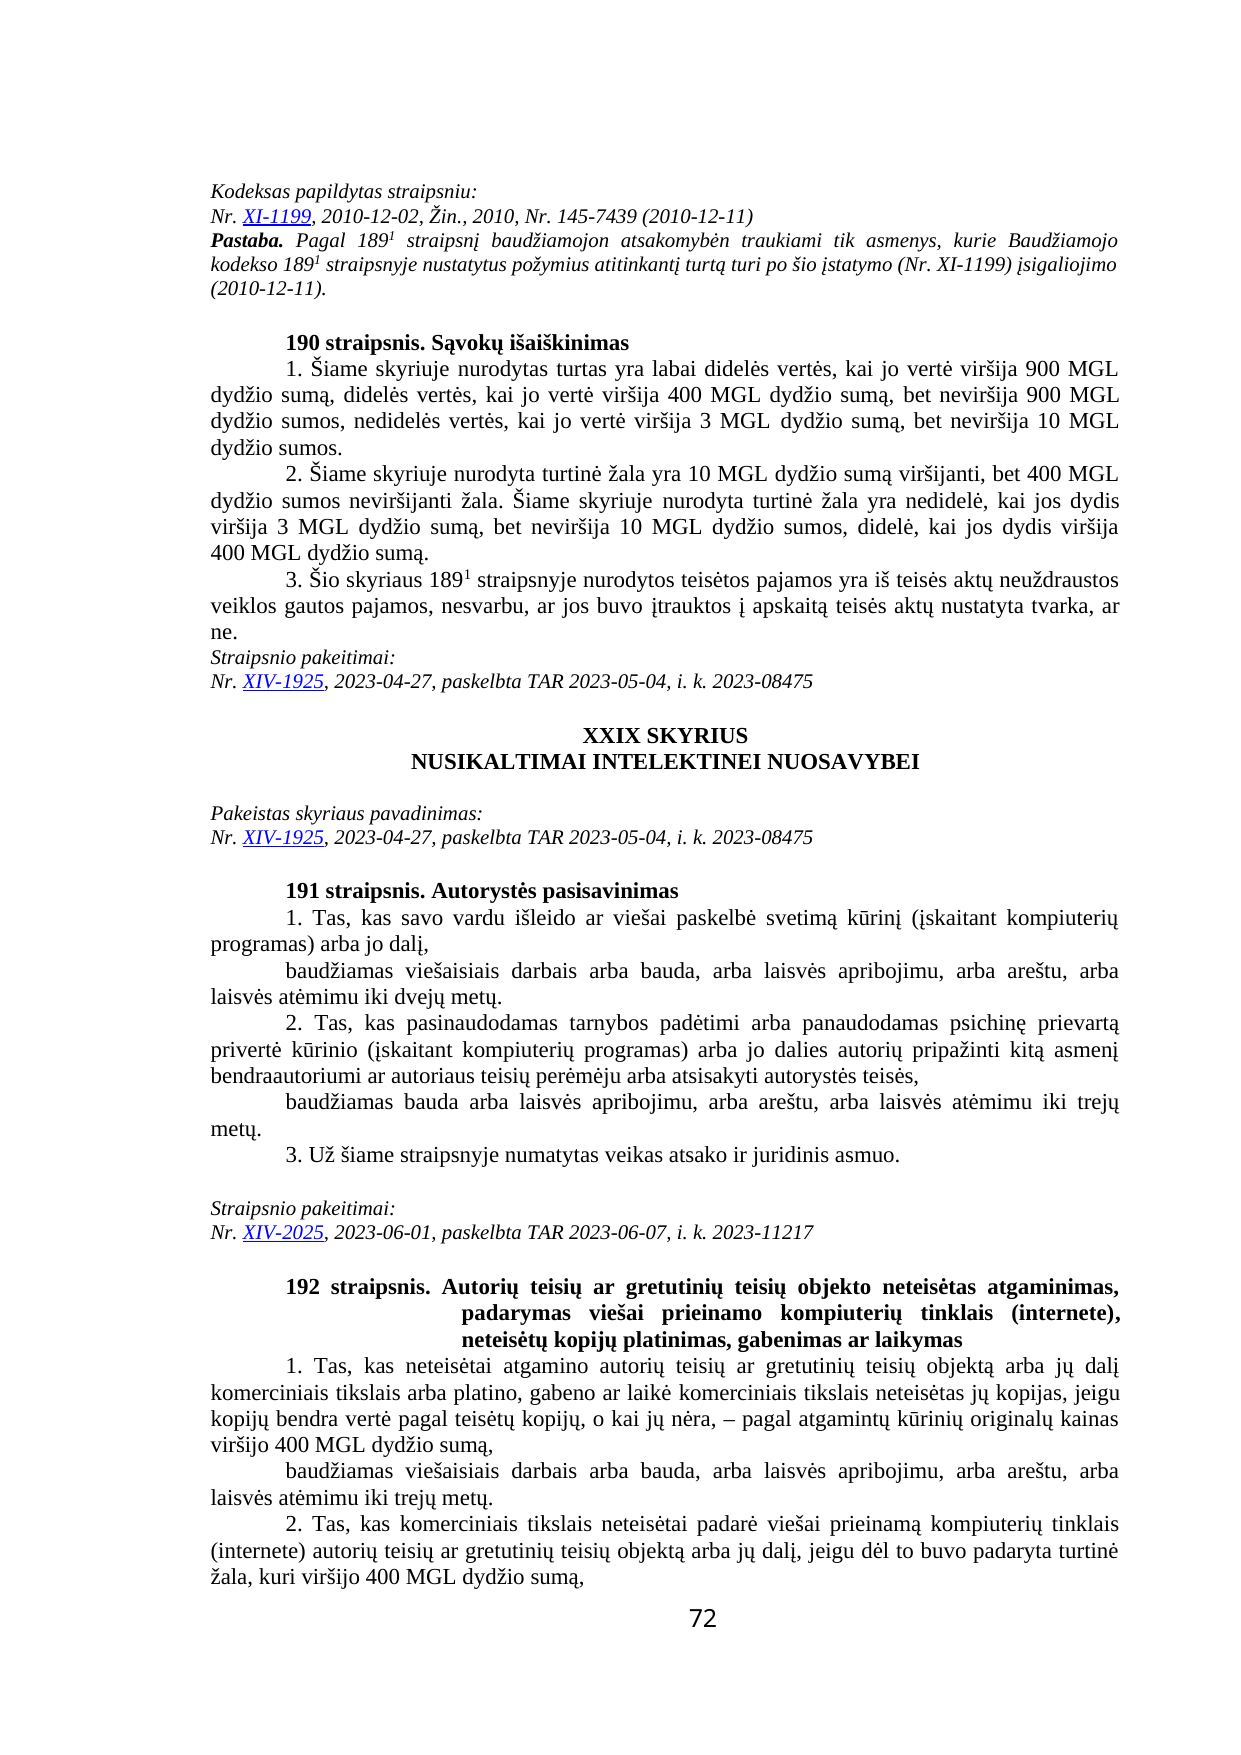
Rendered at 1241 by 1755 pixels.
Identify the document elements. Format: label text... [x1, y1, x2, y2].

text baudžiamas bauda arba laisvės apribojimu, arba areštu, arba laisvės atėmimu iki trejų metų. [210, 1088, 1120, 1141]
text Nr. XIV-1925, 2023-04-27, paskelbta TAR 2023-05-04, i. k. 2023-08475 [210, 825, 1120, 849]
text Kodeksas papildytas straipsniu: [210, 179, 1120, 203]
text 2. Šiame skyriuje nurodyta turtinė žala yra 10 MGL dydžio sumą viršijanti, bet 400 MGL dydžio sumos neviršijanti žala. Šiame skyriuje nurodyta turtinė žala yra nedidelė, kai jos dydis viršija 3 MGL dydžio sumą, bet neviršija 10 MGL dydžio sumos, didelė, kai jos dydis viršija 400 MGL dydžio sumą. [210, 460, 1120, 566]
text Straipsnio pakeitimai: [210, 645, 1120, 669]
text Nr. XIV-2025, 2023-06-01, paskelbta TAR 2023-06-07, i. k. 2023-11217 [210, 1220, 1120, 1244]
text 191 straipsnis. Autorystės pasisavinimas [210, 878, 1120, 904]
text Nr. XI-1199, 2010-12-02, Žin., 2010, Nr. 145-7439 (2010-12-11) [210, 203, 1120, 228]
text 2. Tas, kas pasinaudodamas tarnybos padėtimi arba panaudodamas psichinę prievartą privertė kūrinio (įskaitant kompiuterių programas) arba jo dalies autorių pripažinti kitą asmenį bendraautoriumi ar autoriaus teisių perėmėju arba atsisakyti autorystės teisės, [210, 1009, 1120, 1088]
text 192 straipsnis. Autorių teisių ar gretutinių teisių objekto neteisėtas atgaminimas, padarymas viešai prieinamo kompiuterių tinklais (internete), neteisėtų kopijų platinimas, gabenimas ar laikymas [285, 1273, 1120, 1352]
text 1. Šiame skyriuje nurodytas turtas yra labai didelės vertės, kai jo vertė viršija 900 MGL dydžio sumą, didelės vertės, kai jo vertė viršija 400 MGL dydžio sumą, bet neviršija 900 MGL dydžio sumos, nedidelės vertės, kai jo vertė viršija 3 MGL dydžio sumą, bet neviršija 10 MGL dydžio sumos. [210, 355, 1120, 460]
subtitle XXIX SKYRIUS [210, 722, 1120, 748]
text 3. Už šiame straipsnyje numatytas veikas atsako ir juridinis asmuo. [210, 1141, 1120, 1167]
text Pakeistas skyriaus pavadinimas: [210, 801, 1120, 825]
text Pastaba. Pagal 1891 straipsnį baudžiamojon atsakomybėn traukiami tik asmenys, kurie Baudžiamojo kodekso 1891 straipsnyje nustatytus požymius atitinkantį turtą turi po šio įstatymo (Nr. XI-1199) įsigaliojimo (2010-12-11). [210, 228, 1120, 300]
text Nr. XIV-1925, 2023-04-27, paskelbta TAR 2023-05-04, i. k. 2023-08475 [210, 669, 1120, 693]
text Straipsnio pakeitimai: [210, 1196, 1120, 1220]
text baudžiamas viešaisiais darbais arba bauda, arba laisvės apribojimu, arba areštu, arba laisvės atėmimu iki trejų metų. [210, 1458, 1120, 1510]
text 190 straipsnis. Sąvokų išaiškinimas [210, 328, 1120, 355]
text 1. Tas, kas savo vardu išleido ar viešai paskelbė svetimą kūrinį (įskaitant kompiuterių programas) arba jo dalį, [210, 904, 1120, 957]
text baudžiamas viešaisiais darbais arba bauda, arba laisvės apribojimu, arba areštu, arba laisvės atėmimu iki dvejų metų. [210, 957, 1120, 1009]
text NUSIKALTIMAI INTELEKTINEI NUOSAVYBEI [210, 748, 1120, 774]
text 1. Tas, kas neteisėtai atgamino autorių teisių ar gretutinių teisių objektą arba jų dalį komerciniais tikslais arba platino, gabeno ar laikė komerciniais tikslais neteisėtas jų kopijas, jeigu kopijų bendra vertė pagal teisėtų kopijų, o kai jų nėra, – pagal atgamintų kūrinių originalų kainas viršijo 400 MGL dydžio sumą, [210, 1352, 1120, 1458]
text 2. Tas, kas komerciniais tikslais neteisėtai padarė viešai prieinamą kompiuterių tinklais (internete) autorių teisių ar gretutinių teisių objektą arba jų dalį, jeigu dėl to buvo padaryta turtinė žala, kuri viršijo 400 MGL dydžio sumą, [210, 1510, 1120, 1589]
text 3. Šio skyriaus 1891 straipsnyje nurodytos teisėtos pajamos yra iš teisės aktų neuždraustos veiklos gautos pajamos, nesvarbu, ar jos buvo įtrauktos į apskaitą teisės aktų nustatyta tvarka, ar ne. [210, 566, 1120, 645]
